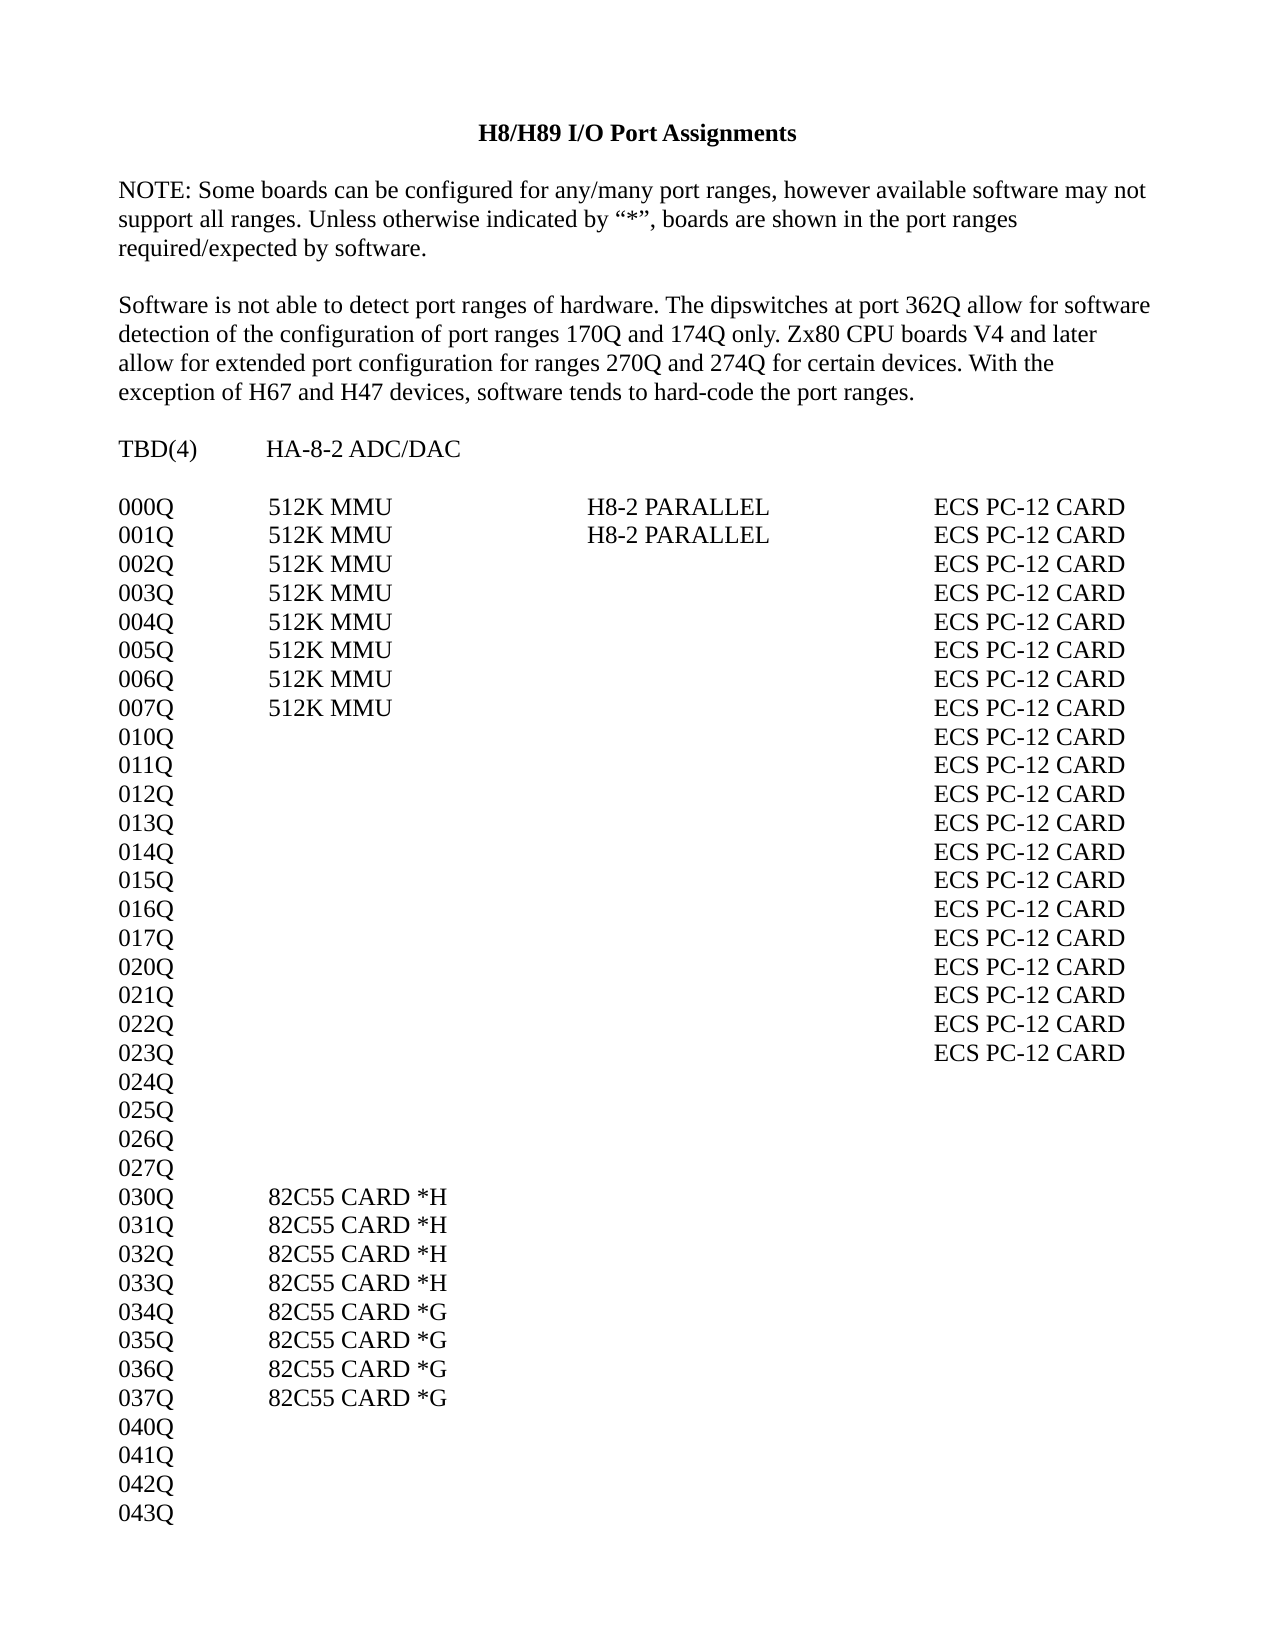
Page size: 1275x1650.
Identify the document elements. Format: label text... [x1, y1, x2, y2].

table_cell 014Q [118, 837, 268, 866]
table_cell ECS PC-12 CARD [934, 636, 1157, 664]
table_cell 013Q [118, 808, 268, 837]
table_cell [587, 751, 934, 779]
table_cell 512K MMU [268, 549, 587, 578]
table_cell 040Q [118, 1412, 268, 1441]
table_cell ECS PC-12 CARD [934, 779, 1157, 808]
table_cell [587, 808, 934, 837]
table_cell 005Q [118, 636, 268, 664]
table_cell ECS PC-12 CARD [934, 923, 1157, 952]
table_cell 036Q [118, 1354, 268, 1383]
table_cell [587, 1182, 934, 1211]
table_cell 82C55 CARD *G [268, 1326, 587, 1354]
table_cell ECS PC-12 CARD [934, 1038, 1157, 1067]
table_cell ECS PC-12 CARD [934, 1009, 1157, 1038]
table_cell 82C55 CARD *G [268, 1354, 587, 1383]
text H8/H89 I/O Port Assignments [118, 118, 1157, 147]
table_cell 512K MMU [268, 636, 587, 664]
table_cell [587, 1096, 934, 1124]
table_cell ECS PC-12 CARD [934, 549, 1157, 578]
table_cell 020Q [118, 952, 268, 981]
table_cell 033Q [118, 1268, 268, 1297]
table_cell [587, 1469, 934, 1498]
table_cell ECS PC-12 CARD [934, 981, 1157, 1009]
table_cell 031Q [118, 1211, 268, 1239]
table_cell [268, 1153, 587, 1182]
table_cell [587, 1354, 934, 1383]
table_cell [268, 1009, 587, 1038]
table_cell 034Q [118, 1297, 268, 1326]
table_cell [934, 1182, 1157, 1211]
table_cell [268, 1067, 587, 1096]
table_cell [268, 722, 587, 751]
table_cell [934, 1412, 1157, 1441]
text TBD(4) HA-8-2 ADC/DAC [118, 434, 1157, 463]
table_cell 003Q [118, 578, 268, 607]
table_cell 015Q [118, 866, 268, 894]
table_cell 017Q [118, 923, 268, 952]
table_cell [268, 1498, 587, 1527]
table_header ECS PC-12 CARD [934, 492, 1157, 521]
table_cell [934, 1383, 1157, 1412]
table_cell [587, 1067, 934, 1096]
table_cell [268, 894, 587, 923]
table_cell [587, 981, 934, 1009]
table_cell [934, 1096, 1157, 1124]
table_cell 032Q [118, 1239, 268, 1268]
table_cell 011Q [118, 751, 268, 779]
table_cell 030Q [118, 1182, 268, 1211]
table_cell [587, 866, 934, 894]
table_cell 023Q [118, 1038, 268, 1067]
table_cell [587, 607, 934, 636]
table_cell [587, 1124, 934, 1153]
table_cell [934, 1067, 1157, 1096]
table_cell 022Q [118, 1009, 268, 1038]
table_cell 82C55 CARD *G [268, 1297, 587, 1326]
table_cell [934, 1441, 1157, 1469]
table_cell [587, 636, 934, 664]
table_cell [934, 1498, 1157, 1527]
table_cell 016Q [118, 894, 268, 923]
table_cell 512K MMU [268, 664, 587, 693]
table_cell ECS PC-12 CARD [934, 722, 1157, 751]
table_cell 82C55 CARD *H [268, 1211, 587, 1239]
table_cell ECS PC-12 CARD [934, 894, 1157, 923]
table_cell [934, 1124, 1157, 1153]
table_header 512K MMU [268, 492, 587, 521]
table_cell [268, 1469, 587, 1498]
table_cell [587, 923, 934, 952]
table_cell 512K MMU [268, 607, 587, 636]
table_cell 025Q [118, 1096, 268, 1124]
table_cell 026Q [118, 1124, 268, 1153]
table_cell [268, 952, 587, 981]
table_header 000Q [118, 492, 268, 521]
table_cell ECS PC-12 CARD [934, 866, 1157, 894]
table_cell ECS PC-12 CARD [934, 693, 1157, 722]
table_cell [587, 1498, 934, 1527]
table_cell [268, 1096, 587, 1124]
table_cell 512K MMU [268, 521, 587, 549]
table_cell 041Q [118, 1441, 268, 1469]
table_cell ECS PC-12 CARD [934, 808, 1157, 837]
table_cell ECS PC-12 CARD [934, 607, 1157, 636]
table_cell 012Q [118, 779, 268, 808]
table_cell [587, 1009, 934, 1038]
table_cell 002Q [118, 549, 268, 578]
table_cell 004Q [118, 607, 268, 636]
table_cell [268, 1038, 587, 1067]
table_cell [587, 1038, 934, 1067]
table_cell [934, 1354, 1157, 1383]
table_cell 035Q [118, 1326, 268, 1354]
table_cell [934, 1268, 1157, 1297]
table_cell H8-2 PARALLEL [587, 521, 934, 549]
table_cell 007Q [118, 693, 268, 722]
table_cell 043Q [118, 1498, 268, 1527]
table_cell [587, 779, 934, 808]
table_cell [587, 1412, 934, 1441]
table_cell [587, 693, 934, 722]
table_cell ECS PC-12 CARD [934, 664, 1157, 693]
table_cell [934, 1153, 1157, 1182]
table_cell 512K MMU [268, 693, 587, 722]
table_cell [587, 664, 934, 693]
table_cell [934, 1211, 1157, 1239]
table_cell [587, 952, 934, 981]
table_cell [587, 1211, 934, 1239]
table_cell ECS PC-12 CARD [934, 578, 1157, 607]
table_cell [268, 808, 587, 837]
table_cell 037Q [118, 1383, 268, 1412]
table_cell [268, 1412, 587, 1441]
table_cell [268, 837, 587, 866]
table_cell ECS PC-12 CARD [934, 521, 1157, 549]
table_cell [587, 722, 934, 751]
table_cell 027Q [118, 1153, 268, 1182]
table_cell [587, 1326, 934, 1354]
table_cell [268, 1124, 587, 1153]
table_cell 006Q [118, 664, 268, 693]
table_cell [587, 1441, 934, 1469]
table_cell [587, 894, 934, 923]
table_cell 001Q [118, 521, 268, 549]
table_cell [587, 549, 934, 578]
table_cell 021Q [118, 981, 268, 1009]
table_cell [587, 1268, 934, 1297]
table_cell [934, 1239, 1157, 1268]
table_cell [934, 1326, 1157, 1354]
table_cell 82C55 CARD *G [268, 1383, 587, 1412]
table_cell [587, 1297, 934, 1326]
table_cell ECS PC-12 CARD [934, 952, 1157, 981]
table_cell [934, 1469, 1157, 1498]
text Software is not able to detect port ranges of hardware. The dipswitches at port 362Q allow for software detection of the configuration of port ranges 170Q and 174Q only. Zx80 CPU boards V4 and later allow for extended port configuration for ranges 270Q and 274Q for certain devices. With the exception of H67 and H47 devices, software tends to hard-code the port ranges. [118, 291, 1157, 406]
table_cell 010Q [118, 722, 268, 751]
table_cell [587, 837, 934, 866]
table_cell [587, 1239, 934, 1268]
table_header H8-2 PARALLEL [587, 492, 934, 521]
table_cell [268, 1441, 587, 1469]
table_cell [268, 751, 587, 779]
table_cell [587, 1153, 934, 1182]
table_cell [587, 1383, 934, 1412]
table_cell 024Q [118, 1067, 268, 1096]
table_cell 82C55 CARD *H [268, 1239, 587, 1268]
table_cell 042Q [118, 1469, 268, 1498]
table_cell ECS PC-12 CARD [934, 751, 1157, 779]
table_cell [268, 866, 587, 894]
table_cell ECS PC-12 CARD [934, 837, 1157, 866]
text NOTE: Some boards can be configured for any/many port ranges, however available software may not support all ranges. Unless otherwise indicated by “*”, boards are shown in the port ranges required/expected by software. [118, 176, 1157, 262]
table_cell [268, 779, 587, 808]
table_cell 82C55 CARD *H [268, 1268, 587, 1297]
table_cell [934, 1297, 1157, 1326]
table_cell [268, 981, 587, 1009]
table_cell [587, 578, 934, 607]
table_cell 82C55 CARD *H [268, 1182, 587, 1211]
table_cell 512K MMU [268, 578, 587, 607]
table_cell [268, 923, 587, 952]
